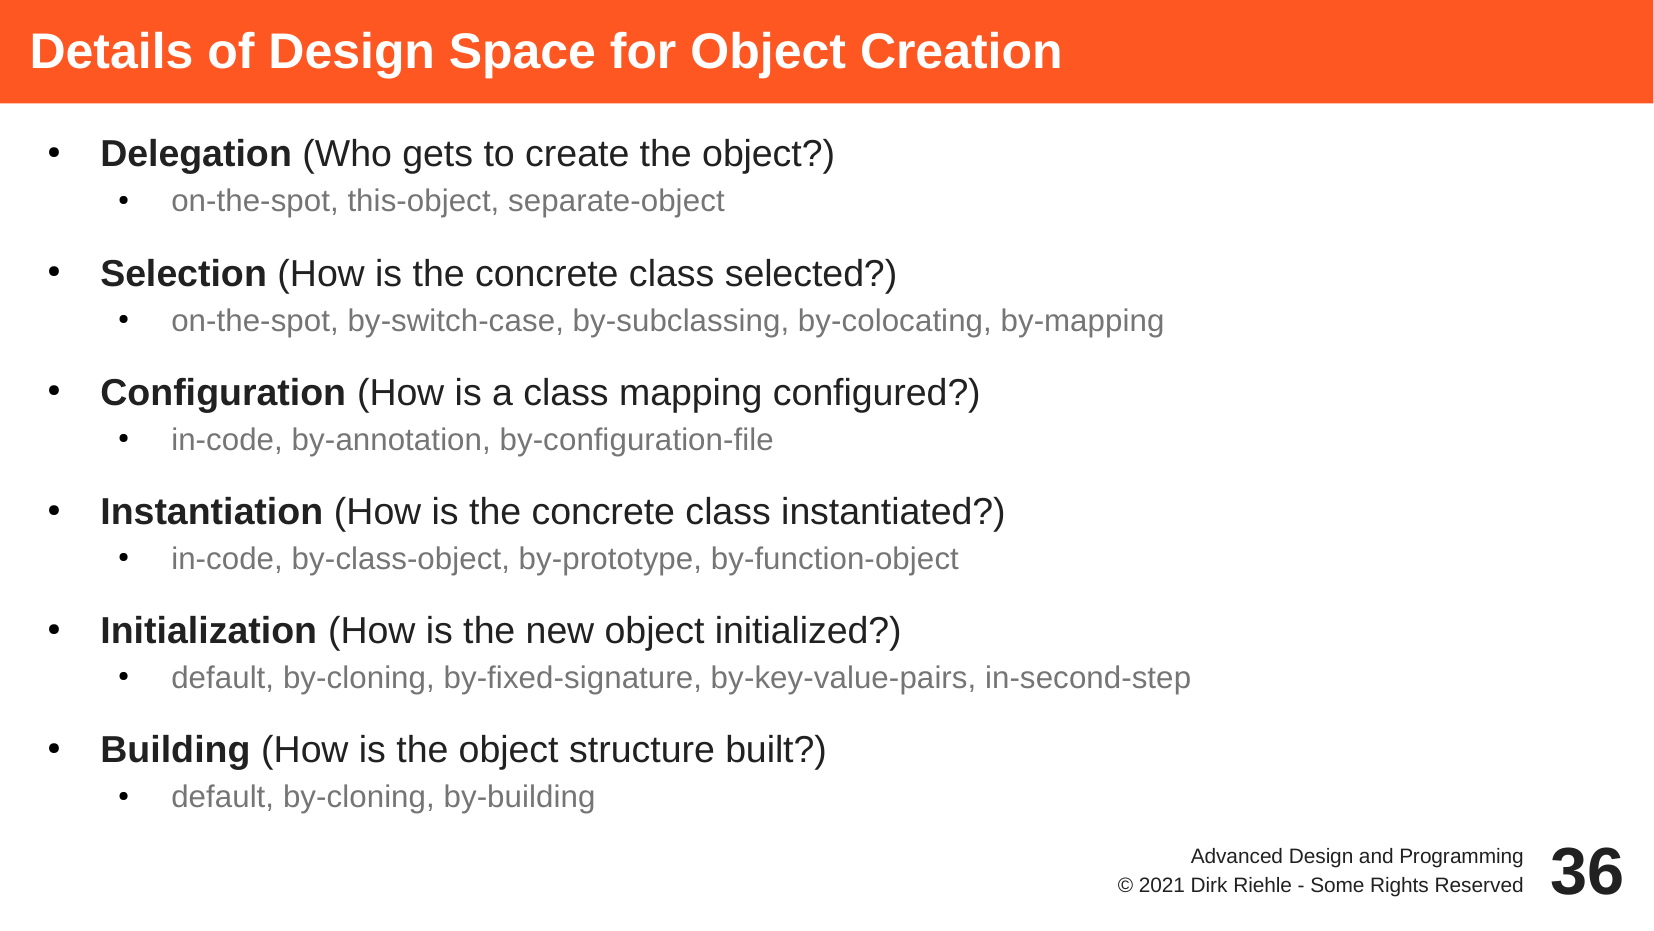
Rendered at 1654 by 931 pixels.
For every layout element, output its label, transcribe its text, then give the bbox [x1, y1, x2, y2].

list Delegation (Who gets to create the object?) on-the-spot, this-object, separate-object Selection (How is the concrete class selected?) on-the-spot, by-switch-case, by-subclassing, by-colocating, by-mapping Configuration (How is a class mapping configured?) in-code, by-annotation, by-configuration-file Instantiation (How is the concrete class instantiated?) in-code, by-class-object, by-prototype, by-function-object Initialization (How is the new object initialized?) default, by-cloning, by-fixed-signature, by-key-value-pairs, in-second-step Building (How is the object structure built?) default, by-cloning, by-building [29, 132, 1625, 813]
title Details of Design Space for Object Creation [0, 0, 1654, 104]
